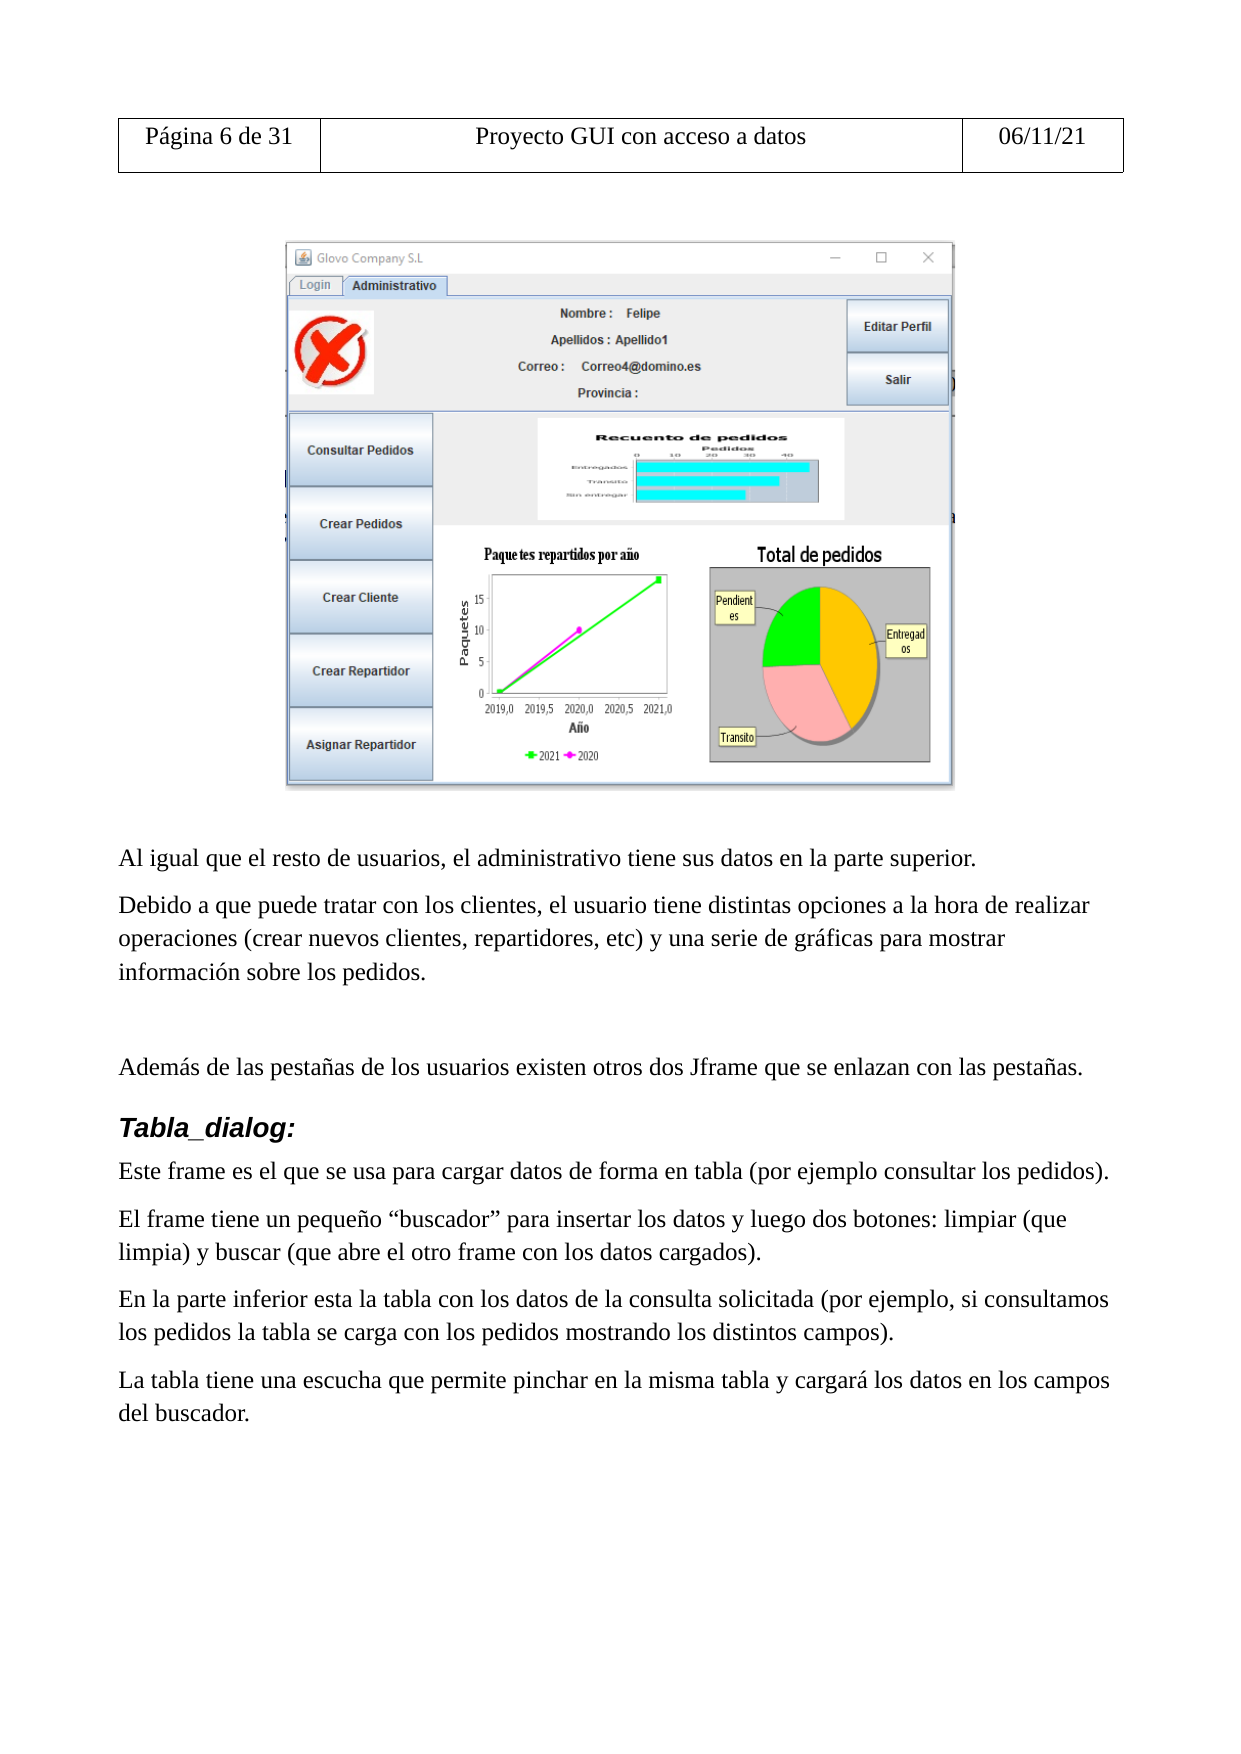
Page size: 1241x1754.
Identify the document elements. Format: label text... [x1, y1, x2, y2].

text El frame tiene un pequeño “buscador” para insertar los datos y luego dos botones: limpiar (que limpia) y buscar (que abre el otro frame con los datos cargados). [118, 1204, 1122, 1266]
text Debido a que puede tratar con los clientes, el usuario tiene distintas opciones a la hora de realizar operaciones (crear nuevos clientes, repartidores, etc) y una serie de gráficas para mostrar información sobre los pedidos. [118, 891, 1122, 985]
text Este frame es el que se usa para cargar datos de forma en tabla (por ejemplo consultar los pedidos). [118, 1156, 1122, 1185]
text Al igual que el resto de usuarios, el administrativo tiene sus datos en la parte superior. [118, 843, 1122, 872]
picture [285, 240, 956, 791]
text Además de las pestañas de los usuarios existen otros dos Jframe que se enlazan con las pestañas. [118, 1052, 1122, 1081]
subtitle Tabla_dialog: [118, 1112, 1122, 1144]
text La tabla tiene una escucha que permite pinchar en la misma tabla y cargará los datos en los campos del buscador. [118, 1365, 1122, 1427]
text En la parte inferior esta la tabla con los datos de la consulta solicitada (por ejemplo, si consultamos los pedidos la tabla se carga con los pedidos mostrando los distintos campos). [118, 1284, 1122, 1346]
